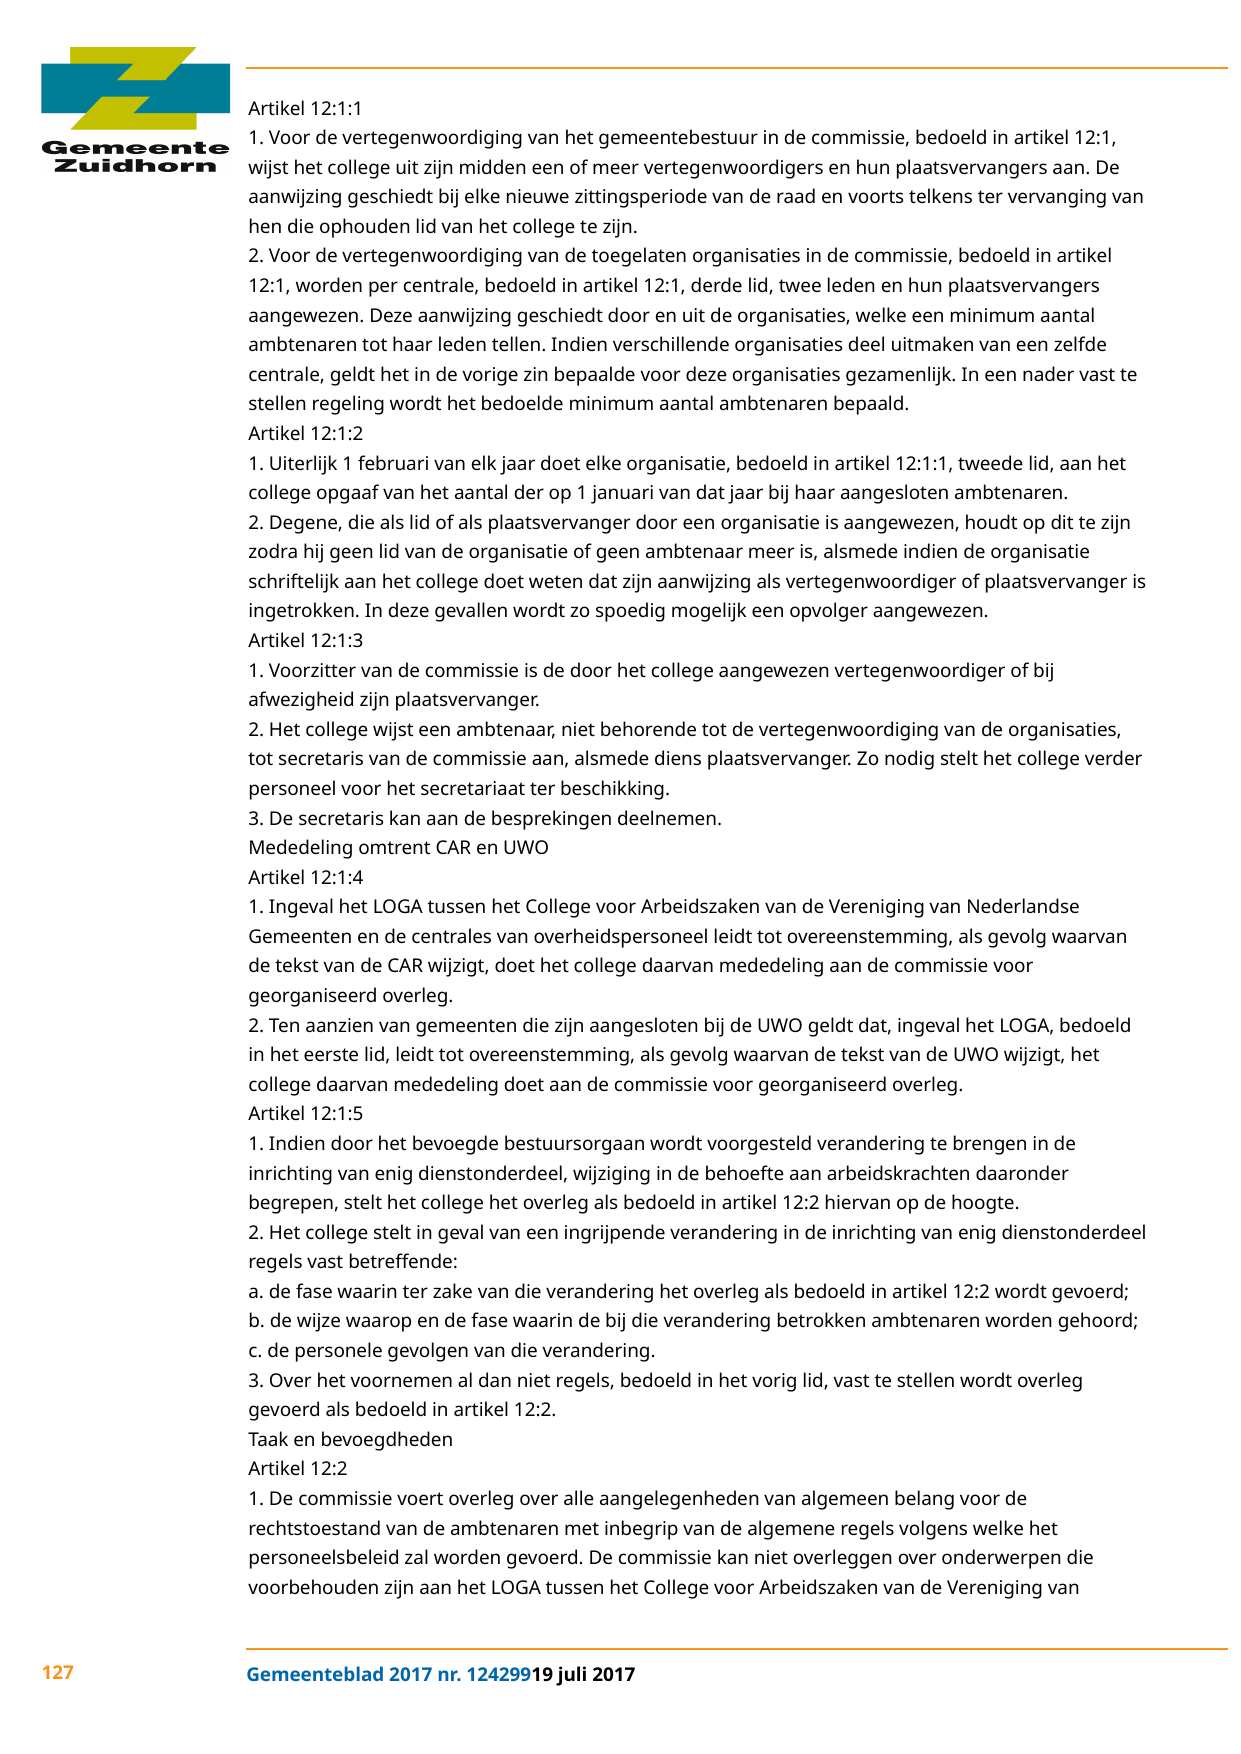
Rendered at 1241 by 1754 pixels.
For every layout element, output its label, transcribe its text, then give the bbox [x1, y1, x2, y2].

text 1. Uiterlijk 1 februari van elk jaar doet elke organisatie, bedoeld in artikel 12:1:1, tweede lid, aan het college opgaaf van het aantal der op 1 januari van dat jaar bij haar aangesloten ambtenaren. [248, 450, 1152, 505]
text 2. Ten aanzien van gemeenten die zijn aangesloten bij de UWO geldt dat, ingeval het LOGA, bedoeld in het eerste lid, leidt tot overeenstemming, als gevolg waarvan de tekst van de UWO wijzigt, het college daarvan mededeling doet aan de commissie voor georganiseerd overleg. [248, 1012, 1152, 1097]
text 3. Over het voornemen al dan niet regels, bedoeld in het vorig lid, vast te stellen wordt overleg gevoerd als bedoeld in artikel 12:2. [248, 1367, 1152, 1422]
text b. de wijze waarop en de fase waarin de bij die verandering betrokken ambtenaren worden gehoord; [248, 1308, 1152, 1333]
text Artikel 12:1:4 [248, 864, 1152, 890]
text 2. Degene, die als lid of als plaatsvervanger door een organisatie is aangewezen, houdt op dit te zijn zodra hij geen lid van de organisatie of geen ambtenaar meer is, alsmede indien de organisatie schriftelijk aan het college doet weten dat zijn aanwijzing als vertegenwoordiger of plaatsvervanger is ingetrokken. In deze gevallen wordt zo spoedig mogelijk een opvolger aangewezen. [248, 509, 1152, 623]
text 3. De secretaris kan aan de besprekingen deelnemen. [248, 805, 1152, 831]
text a. de fase waarin ter zake van die verandering het overleg als bedoeld in artikel 12:2 wordt gevoerd; [248, 1278, 1152, 1304]
text Artikel 12:1:5 [248, 1101, 1152, 1126]
text 2. Het college stelt in geval van een ingrijpende verandering in de inrichting van enig dienstonderdeel regels vast betreffende: [248, 1219, 1152, 1274]
text Mededeling omtrent CAR en UWO [248, 834, 1152, 860]
text Artikel 12:1:1 [248, 95, 1152, 121]
text Artikel 12:2 [248, 1456, 1152, 1481]
picture [41, 47, 231, 172]
text 2. Voor de vertegenwoordiging van de toegelaten organisaties in de commissie, bedoeld in artikel 12:1, worden per centrale, bedoeld in artikel 12:1, derde lid, twee leden en hun plaatsvervangers aangewezen. Deze aanwijzing geschiedt door en uit de organisaties, welke een minimum aantal ambtenaren tot haar leden tellen. Indien verschillende organisaties deel uitmaken van een zelfde centrale, geldt het in de vorige zin bepaalde voor deze organisaties gezamenlijk. In een nader vast te stellen regeling wordt het bedoelde minimum aantal ambtenaren bepaald. [248, 243, 1152, 416]
text 1. Voorzitter van de commissie is de door het college aangewezen vertegenwoordiger of bij afwezigheid zijn plaatsvervanger. [248, 657, 1152, 712]
text Artikel 12:1:2 [248, 420, 1152, 446]
text Artikel 12:1:3 [248, 627, 1152, 653]
text Taak en bevoegdheden [248, 1426, 1152, 1452]
text 1. De commissie voert overleg over alle aangelegenheden van algemeen belang voor de rechtstoestand van de ambtenaren met inbegrip van de algemene regels volgens welke het personeelsbeleid zal worden gevoerd. De commissie kan niet overleggen over onderwerpen die voorbehouden zijn aan het LOGA tussen het College voor Arbeidszaken van de Vereniging van [248, 1485, 1152, 1600]
text c. de personele gevolgen van die verandering. [248, 1337, 1152, 1363]
text 1. Indien door het bevoegde bestuursorgaan wordt voorgesteld verandering te brengen in de inrichting van enig dienstonderdeel, wijziging in de behoefte aan arbeidskrachten daaronder begrepen, stelt het college het overleg als bedoeld in artikel 12:2 hiervan op de hoogte. [248, 1130, 1152, 1215]
text 1. Ingeval het LOGA tussen het College voor Arbeidszaken van de Vereniging van Nederlandse Gemeenten en de centrales van overheidspersoneel leidt tot overeenstemming, als gevolg waarvan de tekst van de CAR wijzigt, doet het college daarvan mededeling aan de commissie voor georganiseerd overleg. [248, 893, 1152, 1008]
text 2. Het college wijst een ambtenaar, niet behorende tot de vertegenwoordiging van de organisaties, tot secretaris van de commissie aan, alsmede diens plaatsvervanger. Zo nodig stelt het college verder personeel voor het secretariaat ter beschikking. [248, 716, 1152, 801]
text 1. Voor de vertegenwoordiging van het gemeentebestuur in de commissie, bedoeld in artikel 12:1, wijst het college uit zijn midden een of meer vertegenwoordigers en hun plaatsvervangers aan. De aanwijzing geschiedt bij elke nieuwe zittingsperiode van de raad en voorts telkens ter vervanging van hen die ophouden lid van het college te zijn. [248, 124, 1152, 239]
